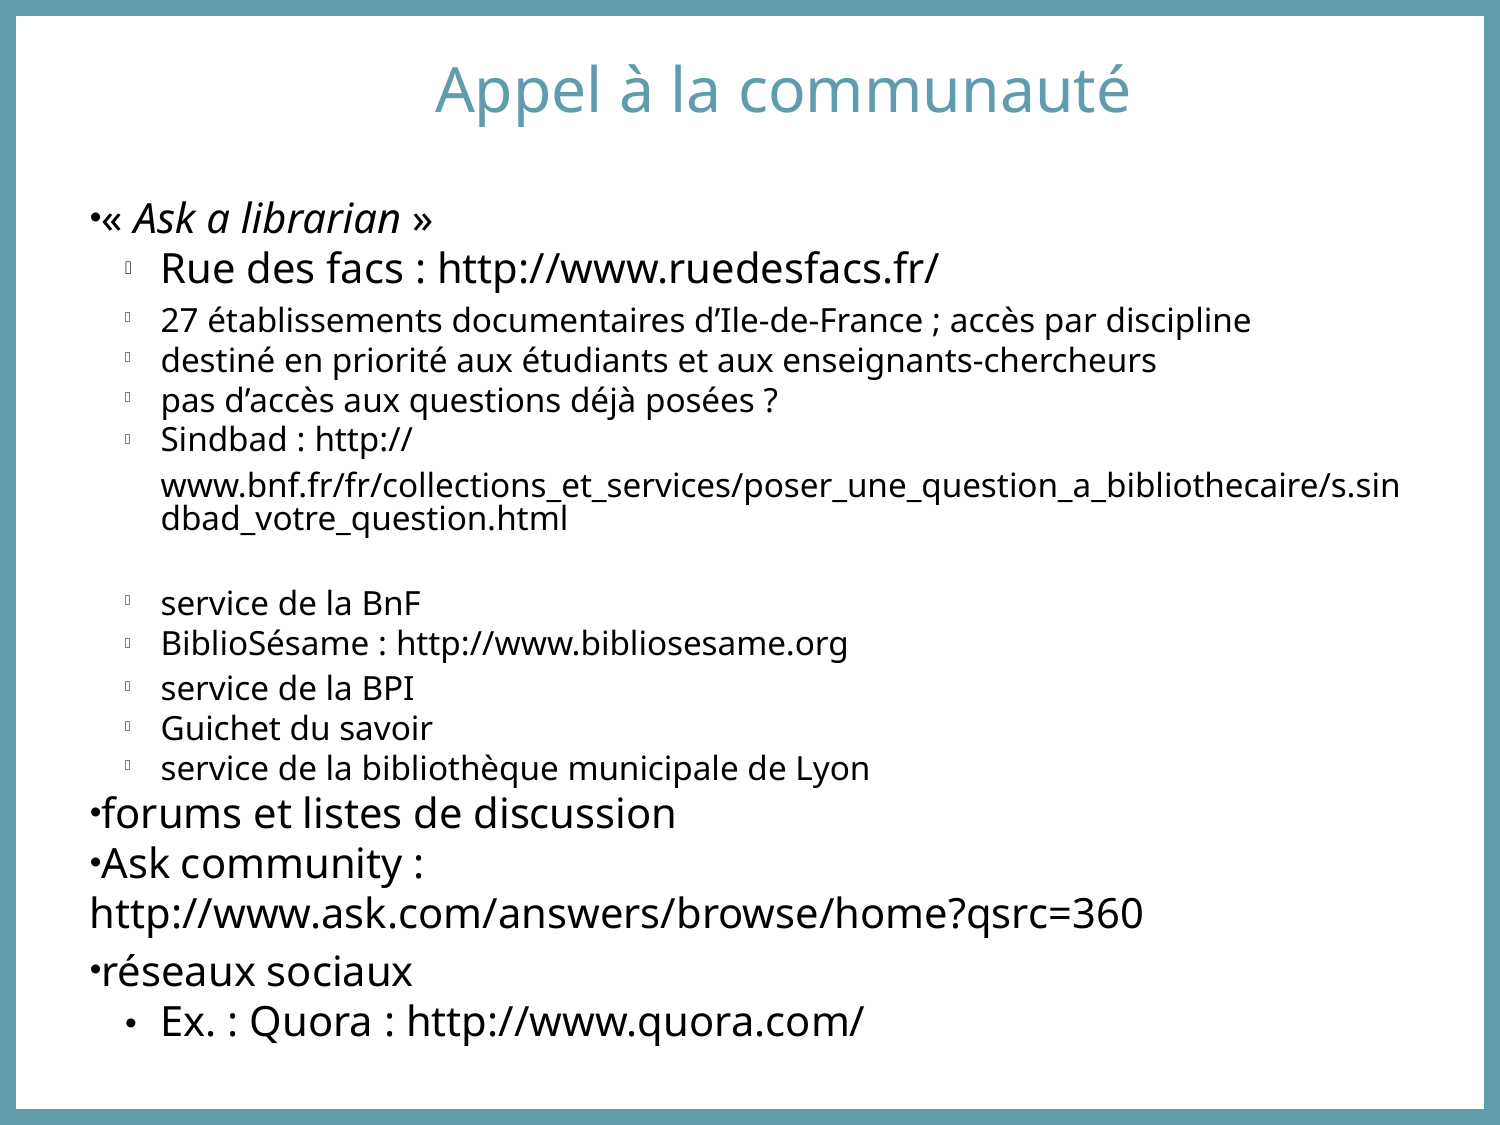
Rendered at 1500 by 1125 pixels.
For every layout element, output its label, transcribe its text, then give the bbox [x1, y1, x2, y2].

text_box « Ask a librarian » Rue des facs : http://www.ruedesfacs.fr/ 27 établissements documentaires d’Ile-de-France ; accès par discipline destiné en priorité aux étudiants et aux enseignants-chercheurs pas d’accès aux questions déjà posées ? Sindbad : http://www.bnf.fr/fr/collections_et_services/poser_une_question_a_bibliothecaire/s.sindbad_votre_question.html service de la BnF BiblioSésame : http://www.bibliosesame.org service de la BPI Guichet du savoir service de la bibliothèque municipale de Lyon forums et listes de discussion Ask community : http://www.ask.com/answers/browse/home?qsrc=360 réseaux sociaux Ex. : Quora : http://www.quora.com/ [75, 184, 1425, 1047]
text_box Appel à la communauté [108, 42, 1459, 161]
text_box [0, 0, 1500, 1125]
